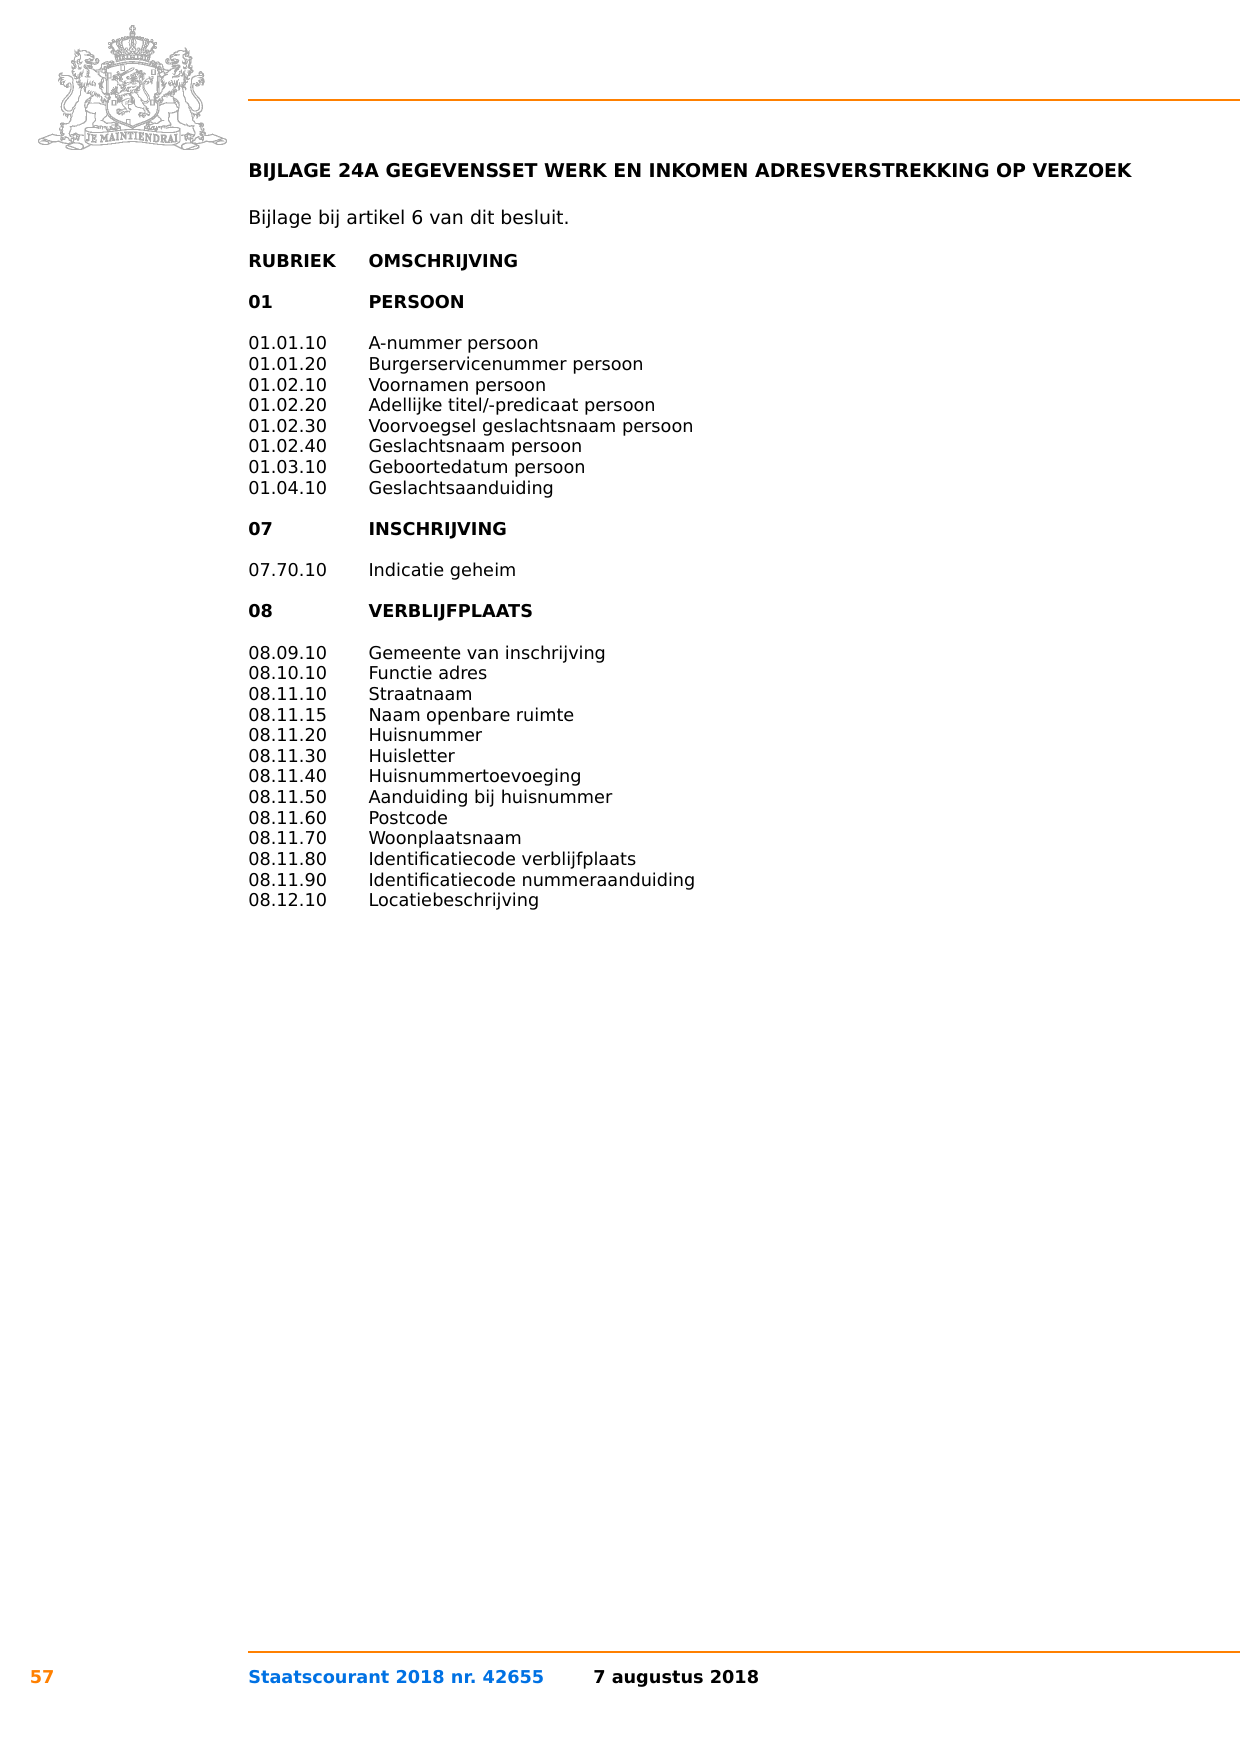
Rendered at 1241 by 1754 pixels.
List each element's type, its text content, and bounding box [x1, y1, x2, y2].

table_cell 07 [248, 519, 362, 539]
table_cell 07.70.10 [248, 560, 362, 581]
table_cell Huisnummertoevoeging [363, 766, 1163, 787]
table_cell Functie adres [363, 663, 1163, 684]
table_cell 08.11.40 [248, 766, 362, 787]
picture [38, 25, 227, 150]
table_cell Postcode [363, 808, 1163, 828]
table_cell Geslachtsaanduiding [363, 478, 1163, 498]
table_cell Huisletter [363, 746, 1163, 766]
table_cell 08.11.60 [248, 808, 362, 828]
table_cell 08 [248, 601, 362, 622]
table_cell INSCHRIJVING [363, 519, 1163, 539]
table_cell PERSOON [363, 292, 1163, 313]
table_cell 01.01.20 [248, 354, 362, 374]
table_cell 01.04.10 [248, 478, 362, 498]
table_cell [248, 313, 362, 333]
table_cell 01.02.20 [248, 395, 362, 416]
table_cell [248, 271, 362, 292]
subtitle BIJLAGE 24A GEGEVENSSET WERK EN INKOMEN ADRESVERSTREKKING OP VERZOEK [248, 160, 1163, 182]
table_cell Adellijke titel/-predicaat persoon [363, 395, 1163, 416]
table_cell [363, 271, 1163, 292]
table_cell Voornamen persoon [363, 375, 1163, 395]
table_cell Indicatie geheim [363, 560, 1163, 581]
table_cell Woonplaatsnaam [363, 828, 1163, 849]
table_cell Locatiebeschrijving [363, 890, 1163, 911]
table_cell 08.11.50 [248, 787, 362, 808]
table_cell [363, 581, 1163, 601]
table_cell Geslachtsnaam persoon [363, 436, 1163, 457]
table_cell [248, 622, 362, 643]
table_cell 01.02.30 [248, 416, 362, 436]
table_cell [248, 540, 362, 560]
table_cell Straatnaam [363, 684, 1163, 704]
table_cell Huisnummer [363, 725, 1163, 746]
table_cell 08.11.15 [248, 705, 362, 725]
table_cell Voorvoegsel geslachtsnaam persoon [363, 416, 1163, 436]
text Bijlage bij artikel 6 van dit besluit. [248, 207, 1163, 229]
table_cell Identificatiecode nummeraanduiding [363, 870, 1163, 890]
table_cell 08.09.10 [248, 643, 362, 663]
table_header RUBRIEK [248, 251, 362, 271]
table_cell 01 [248, 292, 362, 313]
table_header OMSCHRIJVING [363, 251, 1163, 271]
table_cell 01.01.10 [248, 333, 362, 354]
table_cell 08.11.20 [248, 725, 362, 746]
table_cell Gemeente van inschrijving [363, 643, 1163, 663]
table_cell 08.12.10 [248, 890, 362, 911]
table_cell 01.02.10 [248, 375, 362, 395]
table_cell 08.11.10 [248, 684, 362, 704]
table_cell Aanduiding bij huisnummer [363, 787, 1163, 808]
table_cell A-nummer persoon [363, 333, 1163, 354]
table_cell 08.11.90 [248, 870, 362, 890]
table_cell 08.10.10 [248, 663, 362, 684]
table_cell Burgerservicenummer persoon [363, 354, 1163, 374]
table_cell [248, 581, 362, 601]
table_cell Geboortedatum persoon [363, 457, 1163, 478]
table_cell Naam openbare ruimte [363, 705, 1163, 725]
table_cell [363, 498, 1163, 519]
table_cell 08.11.80 [248, 849, 362, 869]
table_cell 01.03.10 [248, 457, 362, 478]
table_cell [248, 498, 362, 519]
table_cell 08.11.30 [248, 746, 362, 766]
table_cell 08.11.70 [248, 828, 362, 849]
table_cell Identificatiecode verblijfplaats [363, 849, 1163, 869]
table_cell [363, 622, 1163, 643]
table_cell 01.02.40 [248, 436, 362, 457]
table_cell VERBLIJFPLAATS [363, 601, 1163, 622]
table_cell [363, 313, 1163, 333]
table_cell [363, 540, 1163, 560]
